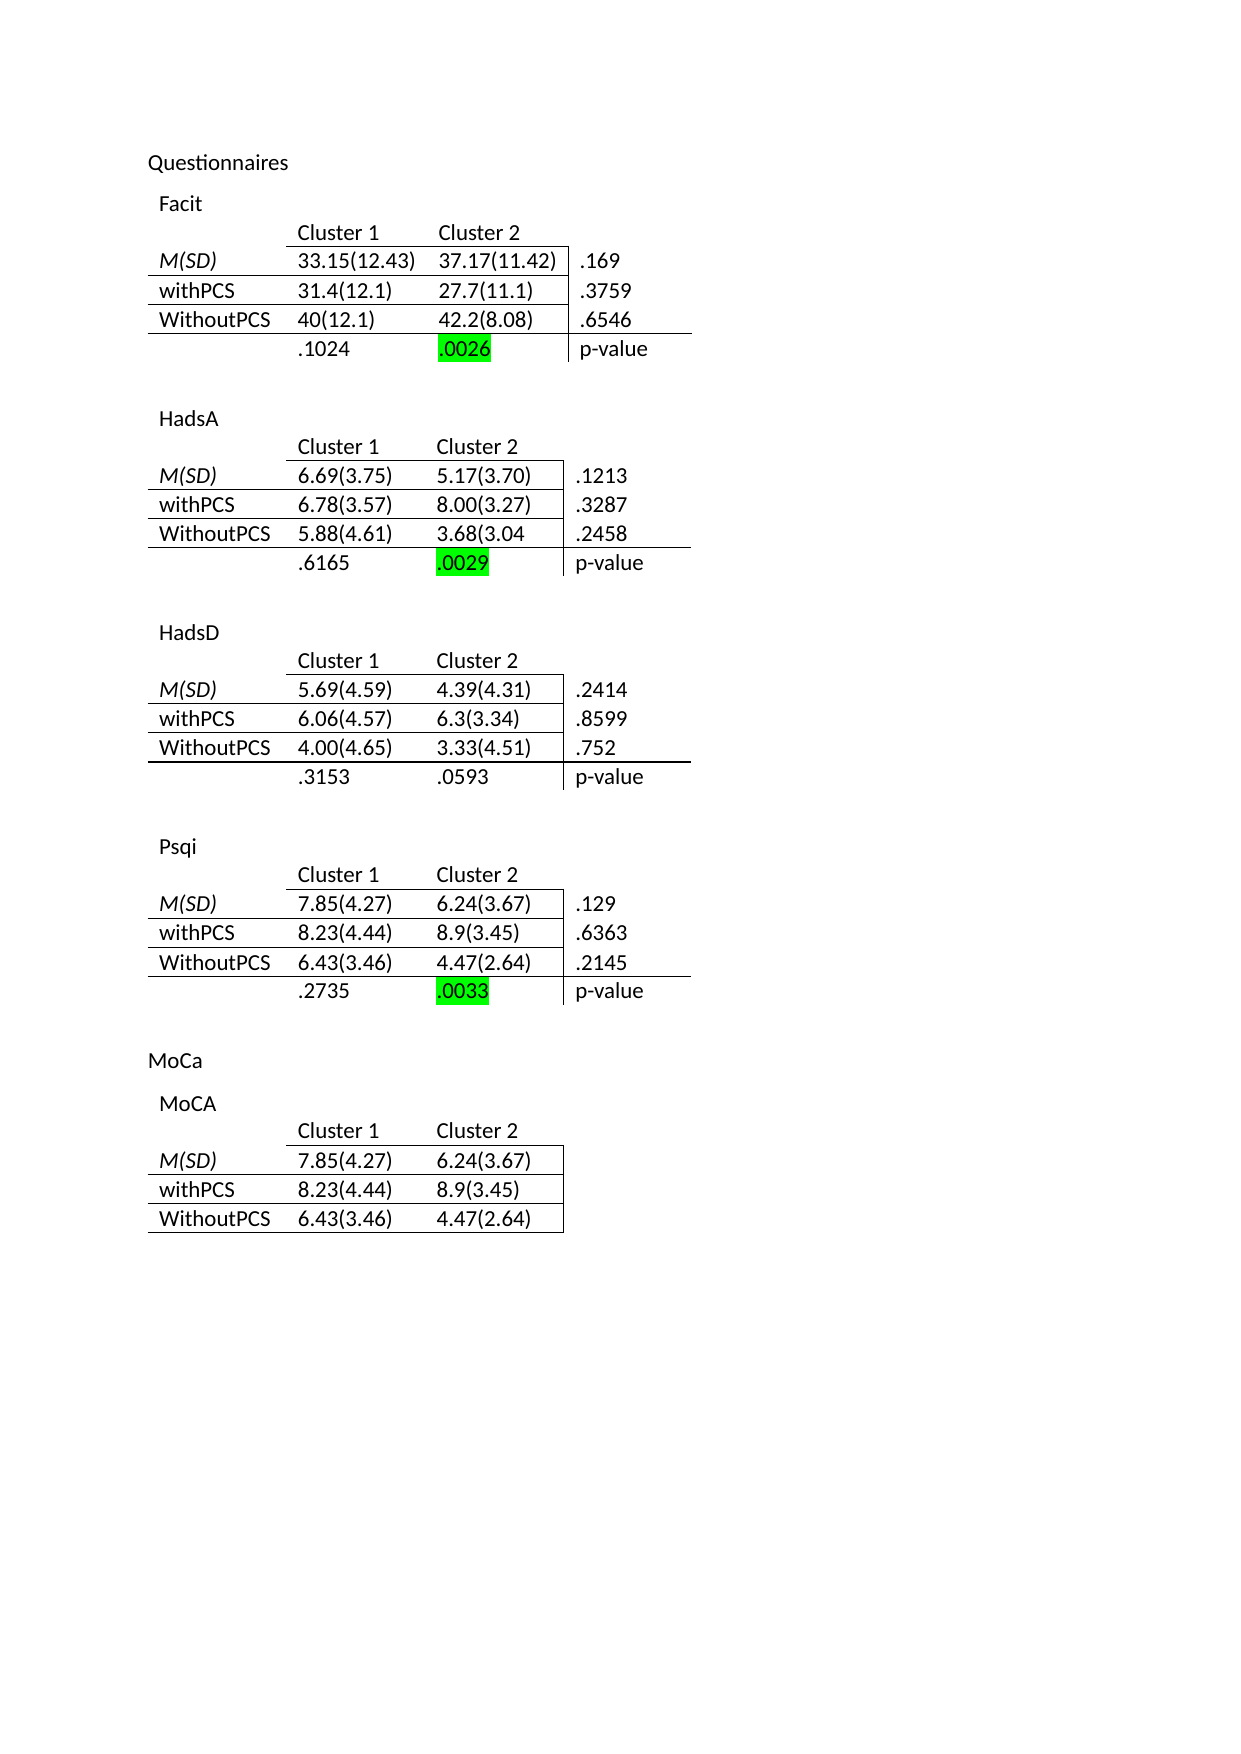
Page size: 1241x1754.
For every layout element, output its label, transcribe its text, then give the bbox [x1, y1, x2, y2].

table_cell .6165 [286, 548, 425, 576]
table_cell M(SD) [148, 1145, 286, 1174]
table_cell [568, 218, 703, 246]
table_cell [691, 674, 703, 703]
table_cell [691, 732, 703, 761]
table_cell 8.00(3.27) [425, 490, 563, 518]
table_cell [691, 460, 703, 489]
table_header [427, 190, 568, 218]
table_cell [691, 761, 703, 790]
table_cell p-value [564, 763, 691, 790]
table_header [286, 190, 427, 218]
table_cell Cluster 1 [286, 1117, 425, 1145]
table_header [425, 833, 564, 860]
table_cell [148, 646, 286, 674]
text Questionnaires [148, 148, 1093, 176]
table_cell .752 [564, 732, 691, 761]
table_header [286, 404, 425, 432]
table_header [656, 404, 691, 432]
table_header [568, 190, 658, 218]
table_cell 5.69(4.59) [286, 675, 425, 703]
table_cell M(SD) [148, 889, 286, 917]
table_cell 3.68(3.04 [425, 519, 563, 547]
table_cell [691, 947, 703, 976]
table_cell [692, 246, 703, 275]
table_cell [564, 432, 703, 460]
table_cell WithoutPCS [148, 733, 286, 761]
table_cell 6.78(3.57) [286, 490, 425, 518]
table_cell 42.2(8.08) [427, 305, 568, 333]
table_cell Cluster 2 [425, 860, 564, 888]
table_cell p-value [564, 977, 691, 1005]
table_cell [691, 889, 703, 917]
table_cell [148, 860, 286, 888]
table_cell WithoutPCS [148, 519, 286, 547]
table_header [691, 833, 703, 860]
table_cell 4.39(4.31) [425, 675, 563, 703]
table_cell Cluster 1 [286, 432, 425, 460]
table_cell Cluster 1 [286, 646, 425, 674]
table_cell 6.24(3.67) [425, 1146, 563, 1174]
table_cell p-value [564, 548, 691, 576]
table_cell .2735 [286, 977, 425, 1005]
table_header [656, 618, 691, 646]
table_cell .8599 [564, 703, 691, 732]
table_header [691, 618, 703, 646]
table_header [658, 190, 692, 218]
table_cell [148, 977, 286, 1005]
table_cell [691, 518, 703, 547]
table_cell [691, 703, 703, 732]
table_cell 6.43(3.46) [286, 948, 425, 976]
table_cell .2458 [564, 518, 691, 547]
table_cell .169 [569, 246, 692, 275]
table_cell [691, 918, 703, 947]
table_cell WithoutPCS [148, 1204, 286, 1232]
table_header [286, 618, 425, 646]
table_cell withPCS [148, 919, 286, 947]
table_cell Cluster 2 [425, 432, 564, 460]
table_cell WithoutPCS [148, 305, 286, 333]
table_header Facit [148, 190, 286, 218]
table_cell .1024 [286, 334, 427, 362]
table_cell .129 [564, 889, 691, 917]
table_cell [691, 547, 703, 576]
table_cell 5.17(3.70) [425, 461, 563, 489]
table_cell .3153 [286, 763, 425, 790]
table_cell [564, 860, 703, 888]
table_header HadsA [148, 404, 286, 432]
table_cell .0593 [425, 763, 563, 790]
table_cell 8.9(3.45) [425, 1175, 563, 1203]
table_cell .3759 [569, 275, 692, 304]
table_header MoCA [148, 1089, 286, 1117]
table_cell .6546 [569, 304, 692, 333]
table_cell [692, 333, 703, 362]
table_header [425, 404, 564, 432]
table_cell Cluster 1 [286, 860, 425, 888]
table_cell [692, 275, 703, 304]
table_header [425, 1089, 564, 1117]
table_cell 27.7(11.1) [427, 276, 568, 304]
table_cell M(SD) [148, 674, 286, 703]
table_cell p-value [569, 334, 692, 362]
table_header [564, 618, 656, 646]
table_cell 40(12.1) [286, 305, 427, 333]
table_cell 33.15(12.43) [286, 247, 427, 275]
table_cell [691, 489, 703, 518]
table_cell 6.3(3.34) [425, 704, 563, 732]
table_cell M(SD) [148, 246, 286, 275]
table_cell Cluster 2 [425, 646, 564, 674]
table_cell .2145 [564, 947, 691, 976]
table_cell .6363 [564, 918, 691, 947]
table_cell .1213 [564, 460, 691, 489]
table_cell 6.69(3.75) [286, 461, 425, 489]
table_header [564, 833, 656, 860]
text MoCa [148, 1047, 1093, 1075]
table_cell [564, 646, 703, 674]
table_cell 3.33(4.51) [425, 733, 563, 761]
table_cell 37.17(11.42) [427, 247, 568, 275]
table_cell 8.23(4.44) [286, 919, 425, 947]
table_cell 6.43(3.46) [286, 1204, 425, 1232]
table_header [692, 190, 703, 218]
table_cell withPCS [148, 276, 286, 304]
table_header [425, 618, 564, 646]
table_cell M(SD) [148, 460, 286, 489]
table_header [656, 833, 691, 860]
table_cell 31.4(12.1) [286, 276, 427, 304]
table_cell 8.23(4.44) [286, 1175, 425, 1203]
table_header HadsD [148, 618, 286, 646]
table_cell 4.47(2.64) [425, 948, 563, 976]
table_cell .0026 [427, 334, 568, 362]
table_cell [148, 548, 286, 576]
table_cell withPCS [148, 704, 286, 732]
table_cell 8.9(3.45) [425, 919, 563, 947]
table_cell 6.24(3.67) [425, 890, 563, 917]
table_cell .0033 [425, 977, 563, 1005]
table_cell Cluster 2 [425, 1117, 564, 1145]
table_cell withPCS [148, 490, 286, 518]
table_cell [691, 976, 703, 1005]
table_cell Cluster 2 [427, 218, 568, 246]
table_cell 6.06(4.57) [286, 704, 425, 732]
table_cell 7.85(4.27) [286, 1146, 425, 1174]
table_cell .3287 [564, 489, 691, 518]
table_header [691, 404, 703, 432]
table_cell [148, 763, 286, 790]
table_cell Cluster 1 [286, 218, 427, 246]
table_cell withPCS [148, 1175, 286, 1203]
table_cell .2414 [564, 674, 691, 703]
table_cell [692, 304, 703, 333]
table_cell 4.47(2.64) [425, 1204, 563, 1232]
table_cell 4.00(4.65) [286, 733, 425, 761]
table_cell [148, 218, 286, 246]
table_cell .0029 [425, 548, 563, 576]
table_cell WithoutPCS [148, 948, 286, 976]
table_header [564, 404, 656, 432]
table_header [286, 1089, 425, 1117]
table_cell [148, 1117, 286, 1145]
table_cell 7.85(4.27) [286, 890, 425, 917]
table_header [286, 833, 425, 860]
table_cell [148, 334, 286, 362]
table_cell 5.88(4.61) [286, 519, 425, 547]
table_header Psqi [148, 833, 286, 860]
table_cell [148, 432, 286, 460]
